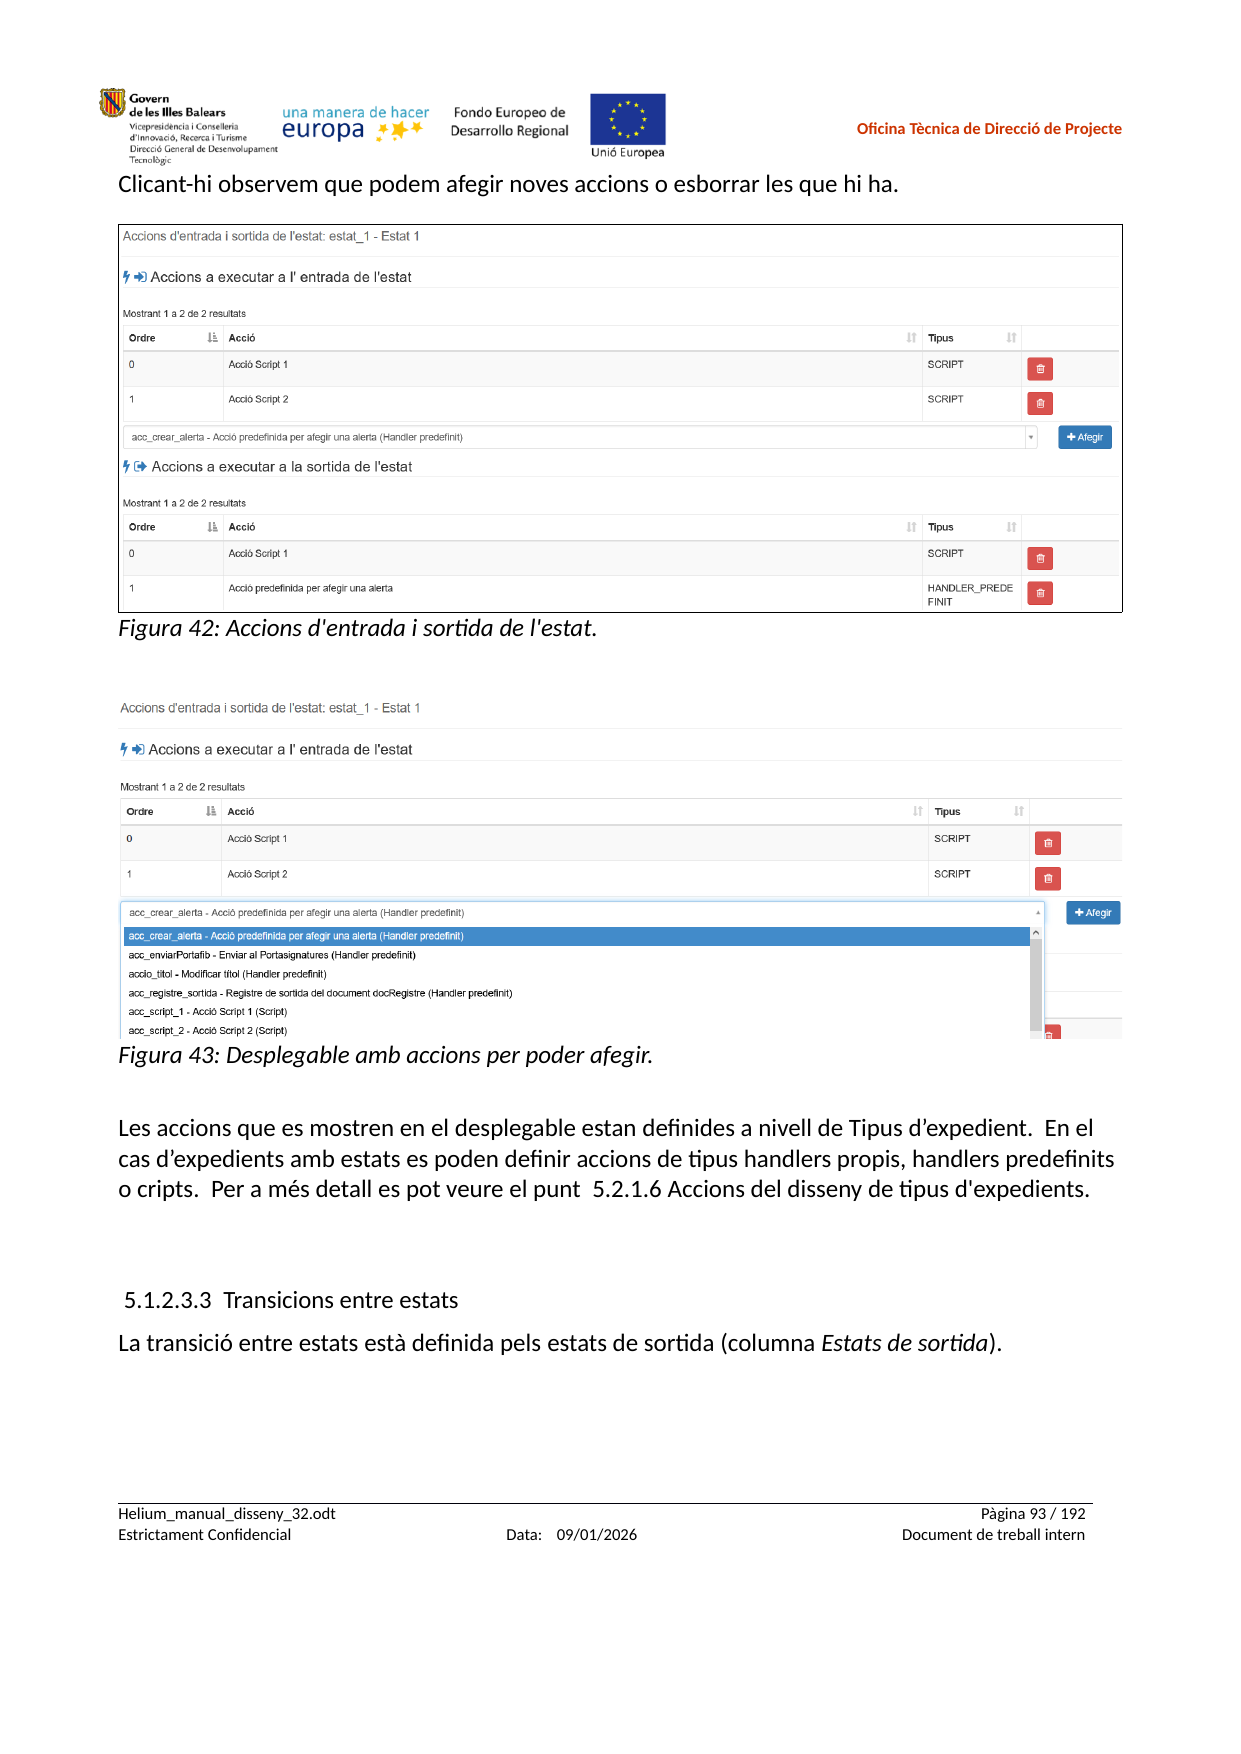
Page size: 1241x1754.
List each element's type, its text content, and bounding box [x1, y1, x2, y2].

picture [99, 87, 668, 166]
text Les accions que es mostren en el desplegable estan definides a nivell de Tipus d’expedient. En el cas d’expedients amb estats es poden definir accions de tipus handlers propis, handlers predefinits o cripts. Per a més detall es pot veure el punt 5.2.1.6 Accions del disseny de tipus d'expedients. [118, 1112, 1122, 1204]
subtitle Transicions entre estats [118, 1284, 1122, 1315]
picture [118, 698, 1123, 1039]
picture [121, 226, 1119, 610]
text Clicant-hi observem que podem afegir noves accions o esborrar les que hi ha. [118, 168, 1122, 198]
text Figura 43: Desplegable amb accions per poder afegir. [118, 1039, 1122, 1069]
text La transició entre estats està definida pels estats de sortida (columna Estats de sortida). [118, 1327, 1122, 1358]
text [119, 225, 1122, 612]
text Figura 42: Accions d'entrada i sortida de l'estat. [118, 613, 1122, 643]
